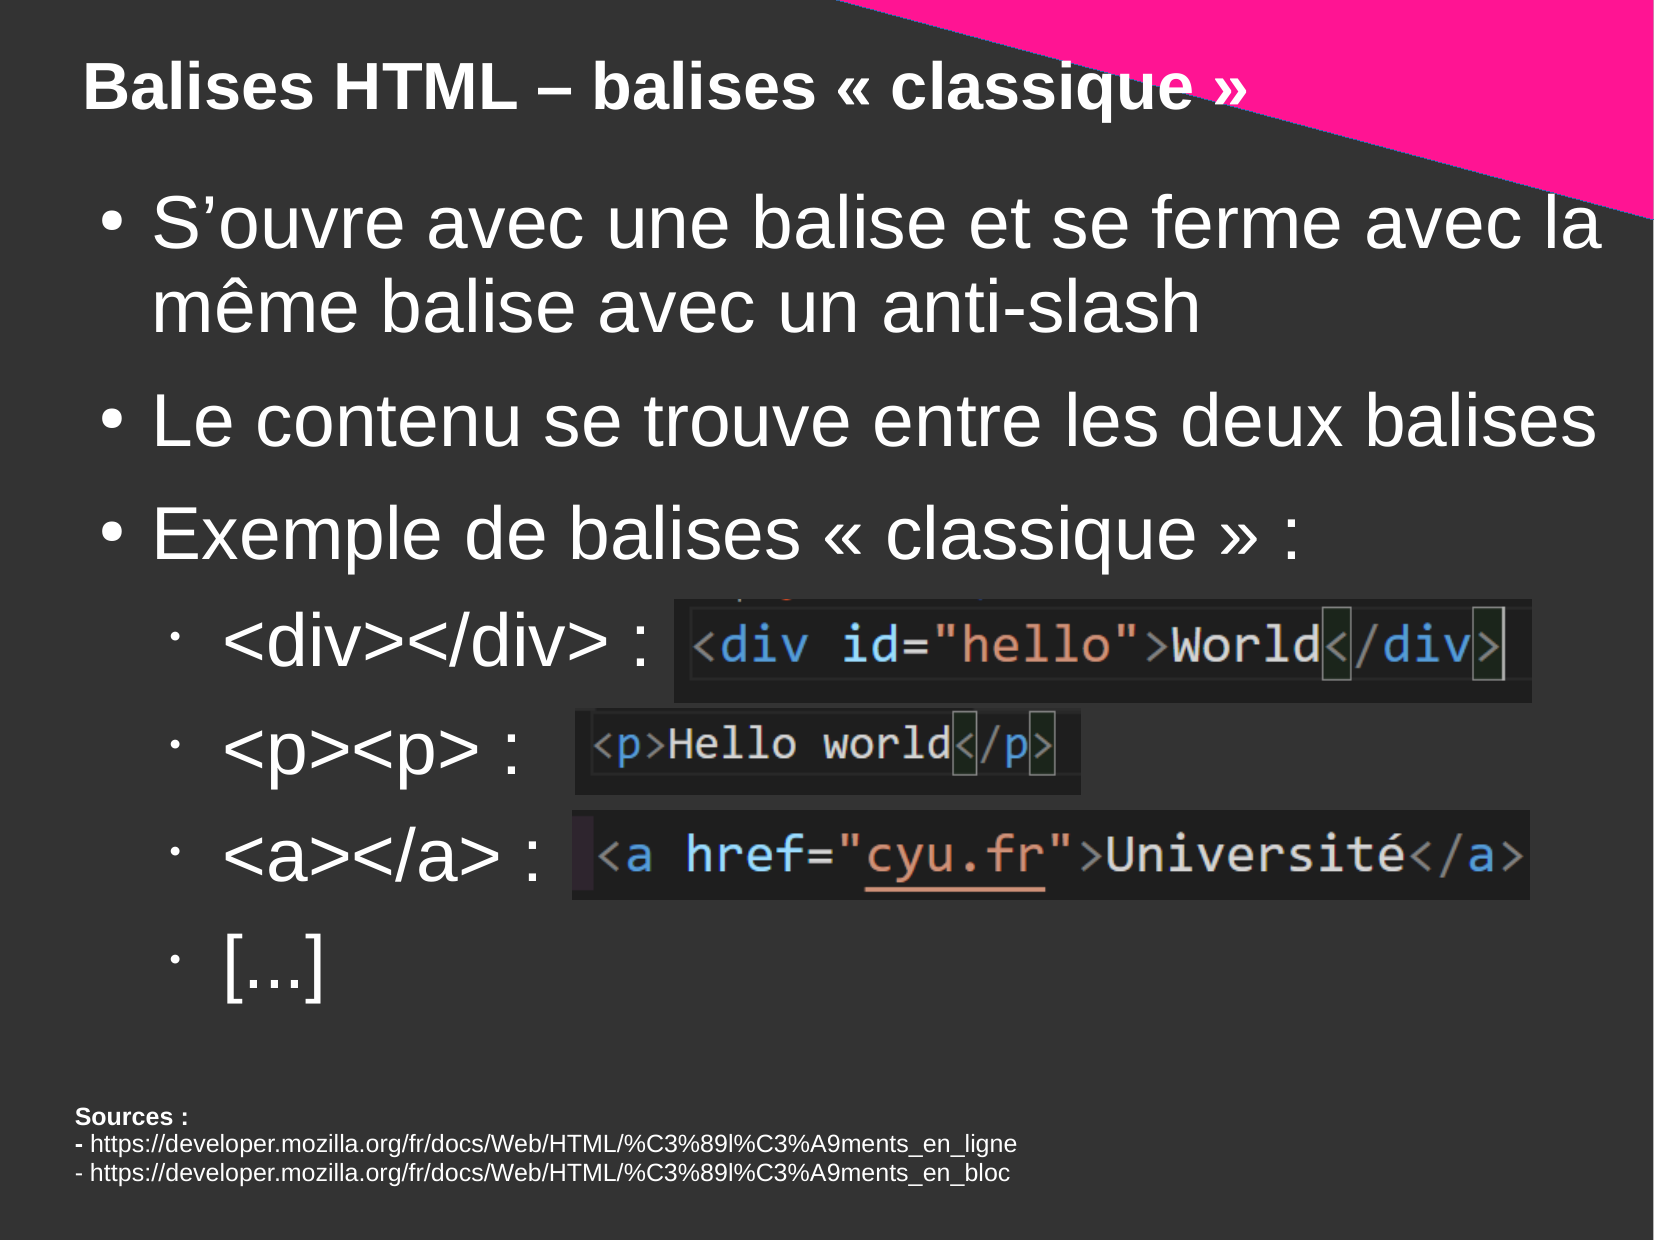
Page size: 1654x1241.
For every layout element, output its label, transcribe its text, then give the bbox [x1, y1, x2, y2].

picture [572, 810, 1530, 900]
picture [674, 599, 1532, 703]
picture [575, 708, 1081, 795]
text_box Sources : - https://developer.mozilla.org/fr/docs/Web/HTML/%C3%89l%C3%A9ments_en_ligne - https://developer.mozilla.org/fr/docs/Web/HTML/%C3%89l%C3%A9ments_en_bloc [59, 1094, 1546, 1227]
text_box [836, 0, 1654, 220]
title Balises HTML – balises « classique » [82, 49, 1571, 162]
list S’ouvre avec une balise et se ferme avec la même balise avec un anti-slash Le contenu se trouve entre les deux balises Exemple de balises « classique » : <div></div> : <p><p> : <a></a> : [...] [80, 180, 1620, 1035]
